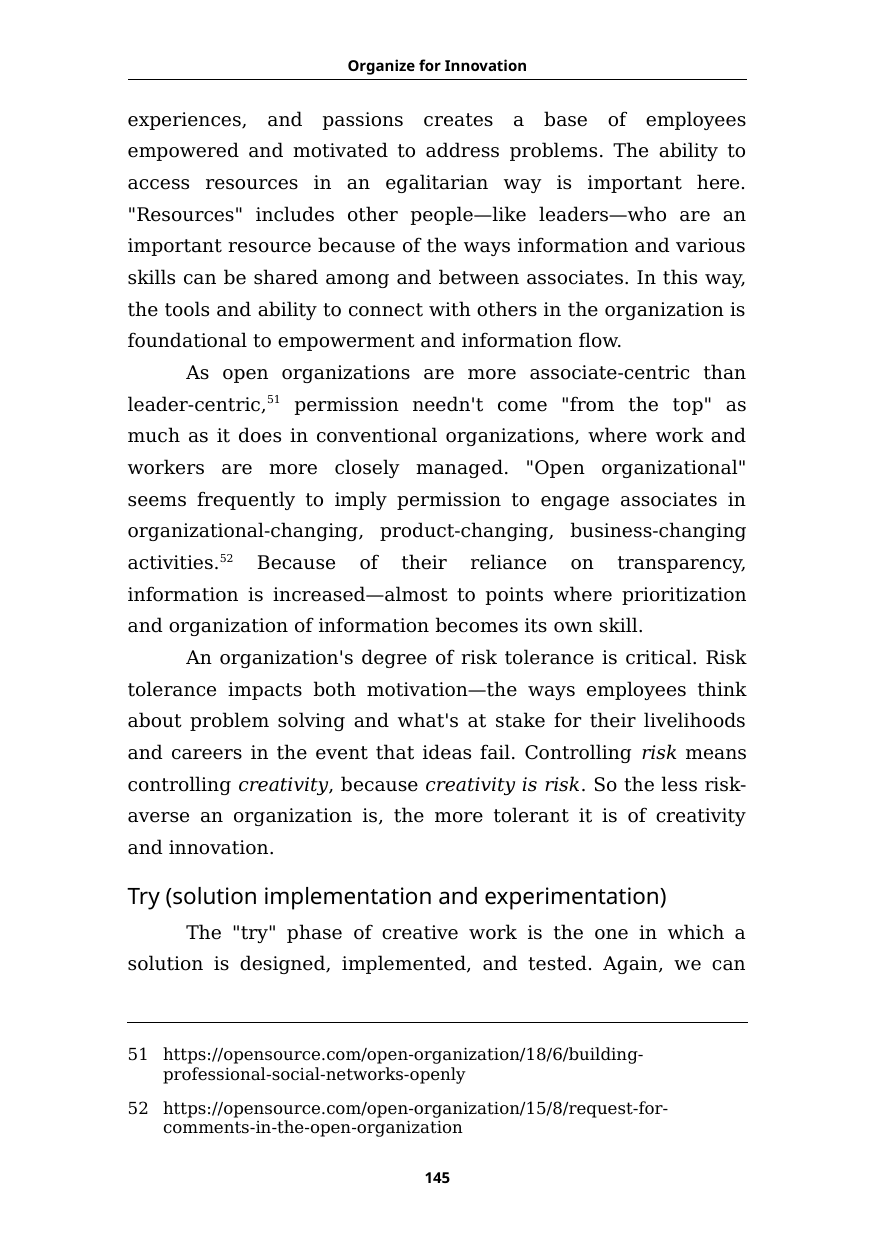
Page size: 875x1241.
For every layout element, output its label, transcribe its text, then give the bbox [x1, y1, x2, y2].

text https://opensource.com/open-organization/15/8/request-for-comments-in-the-open-organization [127, 1099, 747, 1138]
subtitle Try (solution implementation and experimentation) [127, 884, 747, 910]
text experiences, and passions creates a base of employees empowered and motivated to address problems. The ability to access resources in an egalitarian way is important here. "Resources" includes other people—like leaders—who are an important resource because of the ways information and various skills can be shared among and between associates. In this way, the tools and ability to connect with others in the organization is foundational to empowerment and information flow. [127, 109, 747, 352]
text The "try" phase of creative work is the one in which a solution is designed, implemented, and tested. Again, we can [127, 922, 747, 975]
text As open organizations are more associate-centric than leader-centric, permission needn't come "from the top" as much as it does in conventional organizations, where work and workers are more closely managed. "Open organizational" seems frequently to imply permission to engage associates in organizational-changing, product-changing, business-changing activities. Because of their reliance on transparency, information is increased—almost to points where prioritization and organization of information becomes its own skill. [127, 362, 747, 637]
text https://opensource.com/open-organization/18/6/building-professional-social-networks-openly [127, 1045, 747, 1084]
text An organization's degree of risk tolerance is critical. Risk tolerance impacts both motivation—the ways employees think about problem solving and what's at stake for their livelihoods and careers in the event that ideas fail. Controlling risk means controlling creativity, because creativity is risk. So the less risk-averse an organization is, the more tolerant it is of creativity and innovation. [127, 647, 747, 859]
